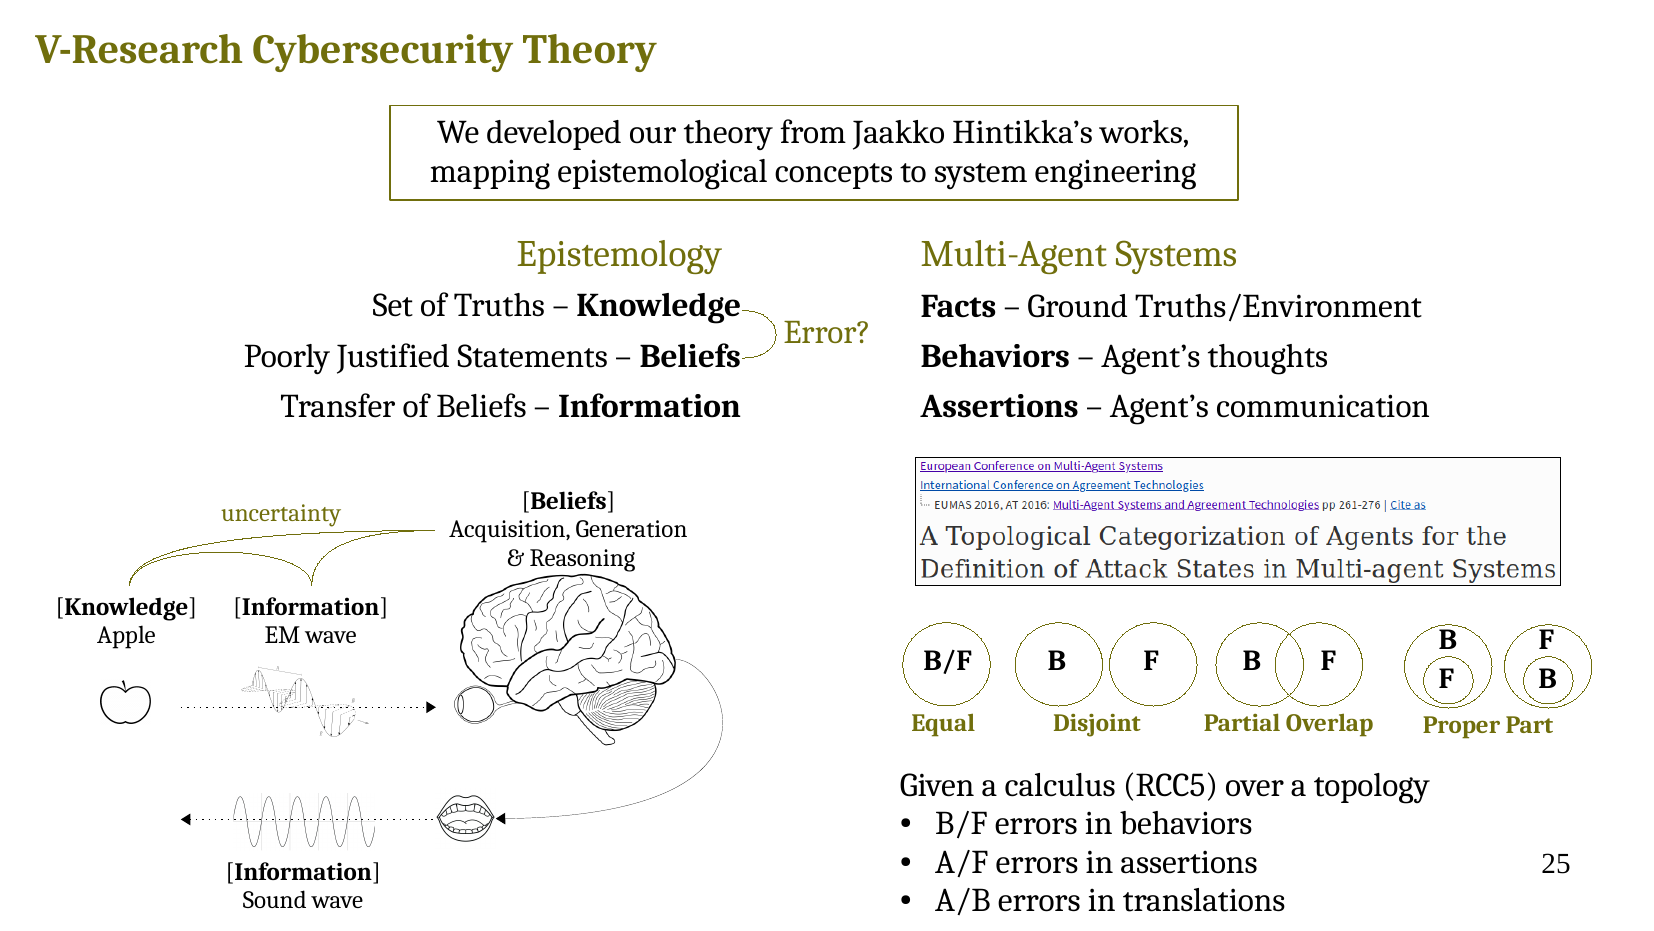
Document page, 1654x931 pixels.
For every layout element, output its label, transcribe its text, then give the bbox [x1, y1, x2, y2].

text_box [Information] Sound wave [210, 850, 406, 931]
text_box Proper Part [1408, 703, 1573, 749]
text_box We developed our theory from Jaakko Hintikka’s works, mapping epistemological concepts to system engineering [390, 105, 1238, 200]
text_box uncertainty [206, 491, 361, 536]
text_box B/F [908, 637, 991, 687]
text_box V-Research Cybersecurity Theory [20, 18, 1171, 91]
picture [241, 688, 369, 737]
picture [454, 582, 676, 747]
picture [100, 679, 151, 725]
text_box B [1032, 637, 1087, 696]
text_box [Knowledge] Apple [40, 585, 219, 663]
text_box B [1523, 655, 1578, 714]
picture [435, 788, 496, 849]
text_box F [1423, 655, 1478, 703]
text_box F [1523, 615, 1578, 655]
text_box Disjoint [1038, 701, 1159, 747]
text_box B [1227, 637, 1282, 697]
text_box Multi-Agent Systems [905, 225, 1266, 284]
text_box F [1305, 637, 1360, 697]
picture [233, 793, 376, 850]
text_box Error? [768, 306, 890, 361]
text_box B [1423, 615, 1479, 675]
picture [915, 457, 1561, 586]
text_box Partial Overlap [1188, 701, 1394, 747]
text_box Given a calculus (RCC5) over a topology B/F errors in behaviors A/F errors in assertions A/B errors in translations [885, 759, 1475, 931]
text_box Facts – Ground Truths/Environment Behaviors – Agent’s thoughts Assertions – Agent’s communication [905, 279, 1611, 436]
text_box [Information] EM wave [218, 585, 406, 688]
text_box Set of Truths – Knowledge Poorly Justified Statements – Beliefs Transfer of Beliefs – Information [75, 279, 756, 439]
text_box Equal [896, 701, 1006, 747]
text_box Epistemology [501, 225, 751, 284]
text_box F [1128, 637, 1183, 696]
text_box [Beliefs] Acquisition, Generation & Reasoning [434, 479, 716, 582]
